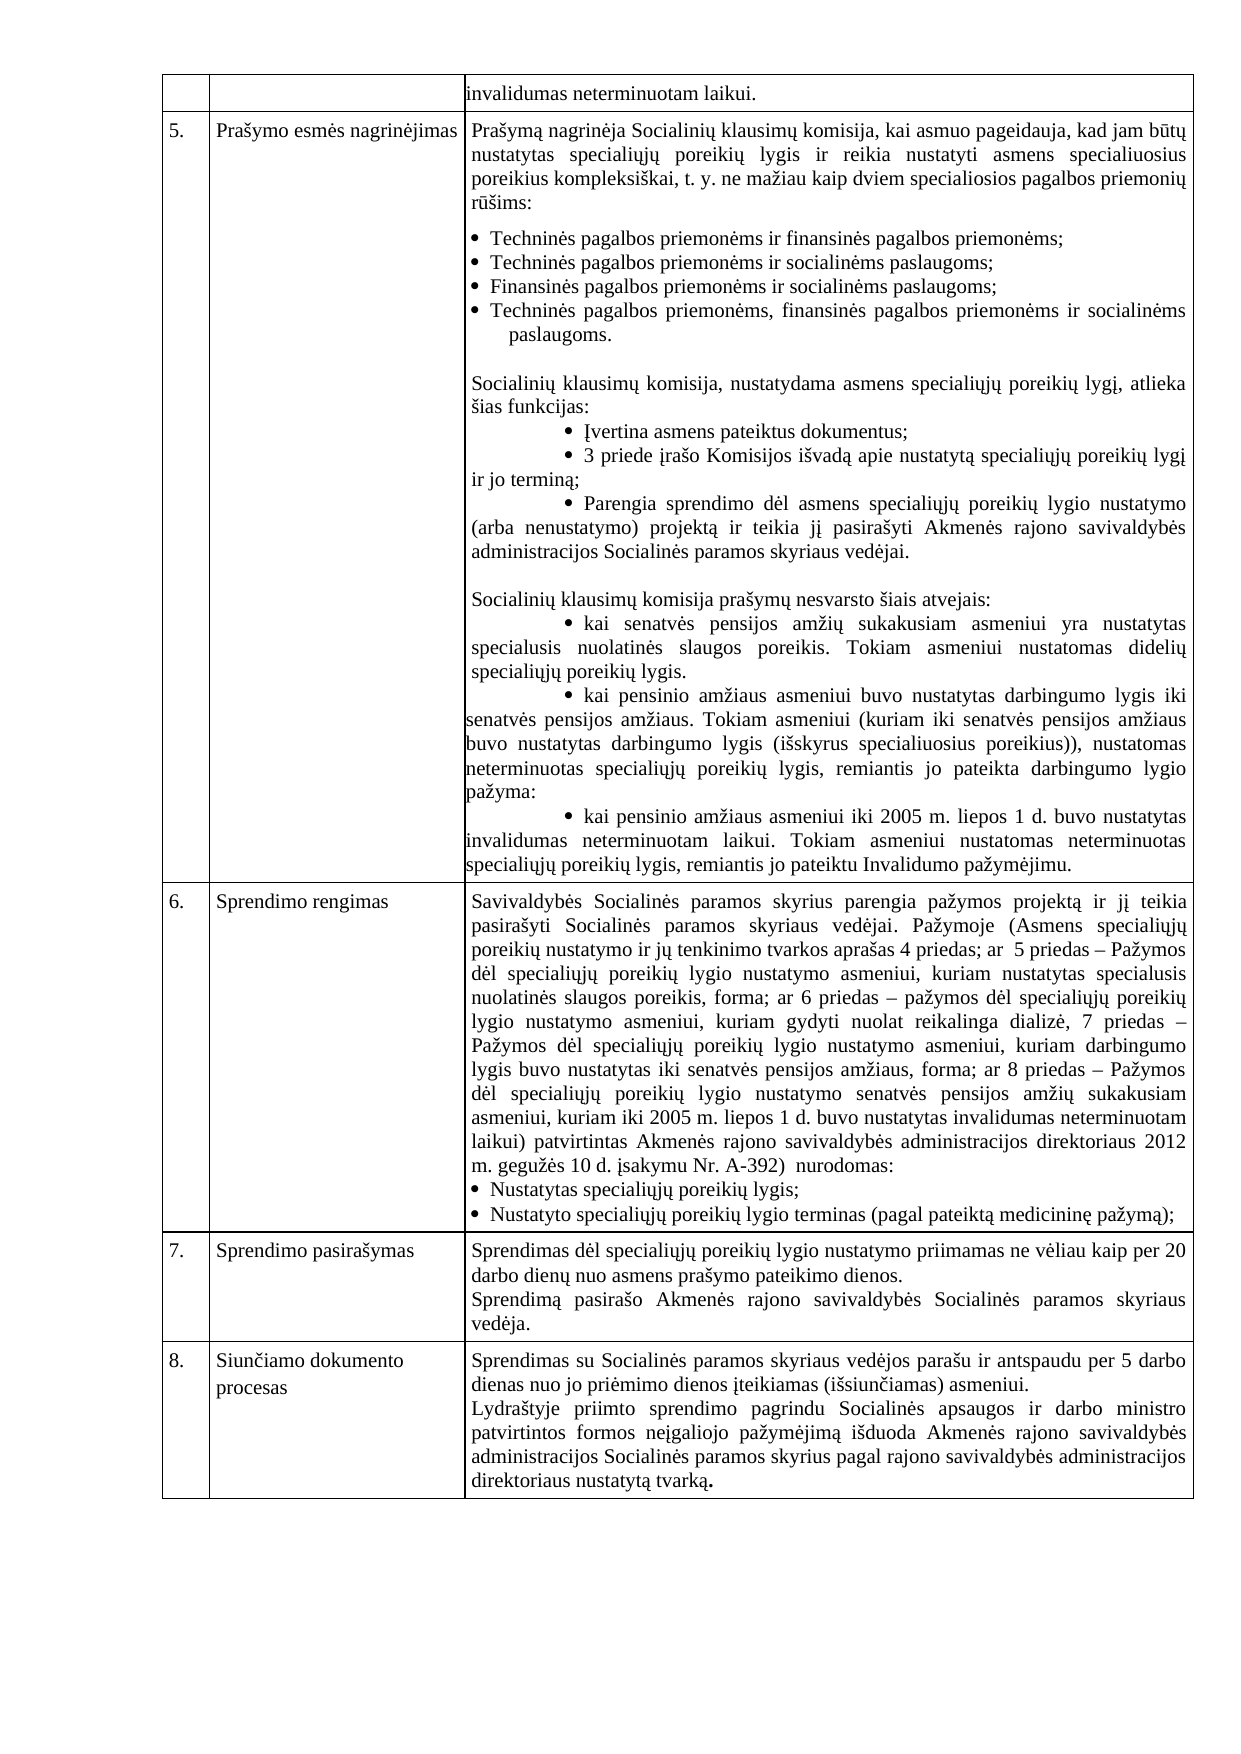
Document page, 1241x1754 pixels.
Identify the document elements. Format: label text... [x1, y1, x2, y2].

table_cell Sprendimo rengimas [210, 883, 464, 1231]
table_cell 6. [163, 883, 209, 1231]
table_cell 8. [163, 1342, 209, 1498]
table_cell Sprendimo pasirašymas [210, 1233, 464, 1341]
table_cell invalidumas neterminuotam laikui. [466, 75, 1193, 111]
table_cell Prašymą nagrinėja Socialinių klausimų komisija, kai asmuo pageidauja, kad jam būtų nustatytas specialiųjų poreikių lygis ir reikia nustatyti asmens specialiuosius poreikius kompleksiškai, t. y. ne mažiau kaip dviem specialiosios pagalbos priemonių rūšims: Techninės pagalbos priemonėms ir finansinės pagalbos priemonėms; Techninės pagalbos priemonėms ir socialinėms paslaugoms; Finansinės pagalbos priemonėms ir socialinėms paslaugoms; Techninės pagalbos priemonėms, finansinės pagalbos priemonėms ir socialinėms paslaugoms. Socialinių klausimų komisija, nustatydama asmens specialiųjų poreikių lygį, atlieka šias funkcijas: Įvertina asmens pateiktus dokumentus; 3 priede įrašo Komisijos išvadą apie nustatytą specialiųjų poreikių lygį ir jo terminą; Parengia sprendimo dėl asmens specialiųjų poreikių lygio nustatymo (arba nenustatymo) projektą ir teikia jį pasirašyti Akmenės rajono savivaldybės administracijos Socialinės paramos skyriaus vedėjai. Socialinių klausimų komisija prašymų nesvarsto šiais atvejais: kai senatvės pensijos amžių sukakusiam asmeniui yra nustatytas specialusis nuolatinės slaugos poreikis. Tokiam asmeniui nustatomas didelių specialiųjų poreikių lygis. kai pensinio amžiaus asmeniui buvo nustatytas darbingumo lygis iki senatvės pensijos amžiaus. Tokiam asmeniui (kuriam iki senatvės pensijos amžiaus buvo nustatytas darbingumo lygis (išskyrus specialiuosius poreikius)), nustatomas neterminuotas specialiųjų poreikių lygis, remiantis jo pateikta darbingumo lygio pažyma: kai pensinio amžiaus asmeniui iki 2005 m. liepos 1 d. buvo nustatytas invalidumas neterminuotam laikui. Tokiam asmeniui nustatomas neterminuotas specialiųjų poreikių lygis, remiantis jo pateiktu Invalidumo pažymėjimu. [466, 112, 1193, 882]
table_cell Sprendimas su Socialinės paramos skyriaus vedėjos parašu ir antspaudu per 5 darbo dienas nuo jo priėmimo dienos įteikiamas (išsiunčiamas) asmeniui. Lydraštyje priimto sprendimo pagrindu Socialinės apsaugos ir darbo ministro patvirtintos formos neįgaliojo pažymėjimą išduoda Akmenės rajono savivaldybės administracijos Socialinės paramos skyrius pagal rajono savivaldybės administracijos direktoriaus nustatytą tvarką. [466, 1342, 1193, 1498]
table_cell [163, 75, 209, 111]
table_cell 7. [163, 1233, 209, 1341]
table_cell 5. [163, 112, 209, 882]
table_cell Prašymo esmės nagrinėjimas [210, 112, 464, 882]
table_cell [210, 75, 464, 111]
table_cell Sprendimas dėl specialiųjų poreikių lygio nustatymo priimamas ne vėliau kaip per 20 darbo dienų nuo asmens prašymo pateikimo dienos. Sprendimą pasirašo Akmenės rajono savivaldybės Socialinės paramos skyriaus vedėja. [466, 1233, 1193, 1341]
table_cell Siunčiamo dokumento procesas [210, 1342, 464, 1498]
table_cell Savivaldybės Socialinės paramos skyrius parengia pažymos projektą ir jį teikia pasirašyti Socialinės paramos skyriaus vedėjai. Pažymoje (Asmens specialiųjų poreikių nustatymo ir jų tenkinimo tvarkos aprašas 4 priedas; ar 5 priedas – Pažymos dėl specialiųjų poreikių lygio nustatymo asmeniui, kuriam nustatytas specialusis nuolatinės slaugos poreikis, forma; ar 6 priedas – pažymos dėl specialiųjų poreikių lygio nustatymo asmeniui, kuriam gydyti nuolat reikalinga dializė, 7 priedas – Pažymos dėl specialiųjų poreikių lygio nustatymo asmeniui, kuriam darbingumo lygis buvo nustatytas iki senatvės pensijos amžiaus, forma; ar 8 priedas – Pažymos dėl specialiųjų poreikių lygio nustatymo senatvės pensijos amžių sukakusiam asmeniui, kuriam iki 2005 m. liepos 1 d. buvo nustatytas invalidumas neterminuotam laikui) patvirtintas Akmenės rajono savivaldybės administracijos direktoriaus 2012 m. gegužės 10 d. įsakymu Nr. A-392) nurodomas: Nustatytas specialiųjų poreikių lygis; Nustatyto specialiųjų poreikių lygio terminas (pagal pateiktą medicininę pažymą); [466, 883, 1193, 1231]
